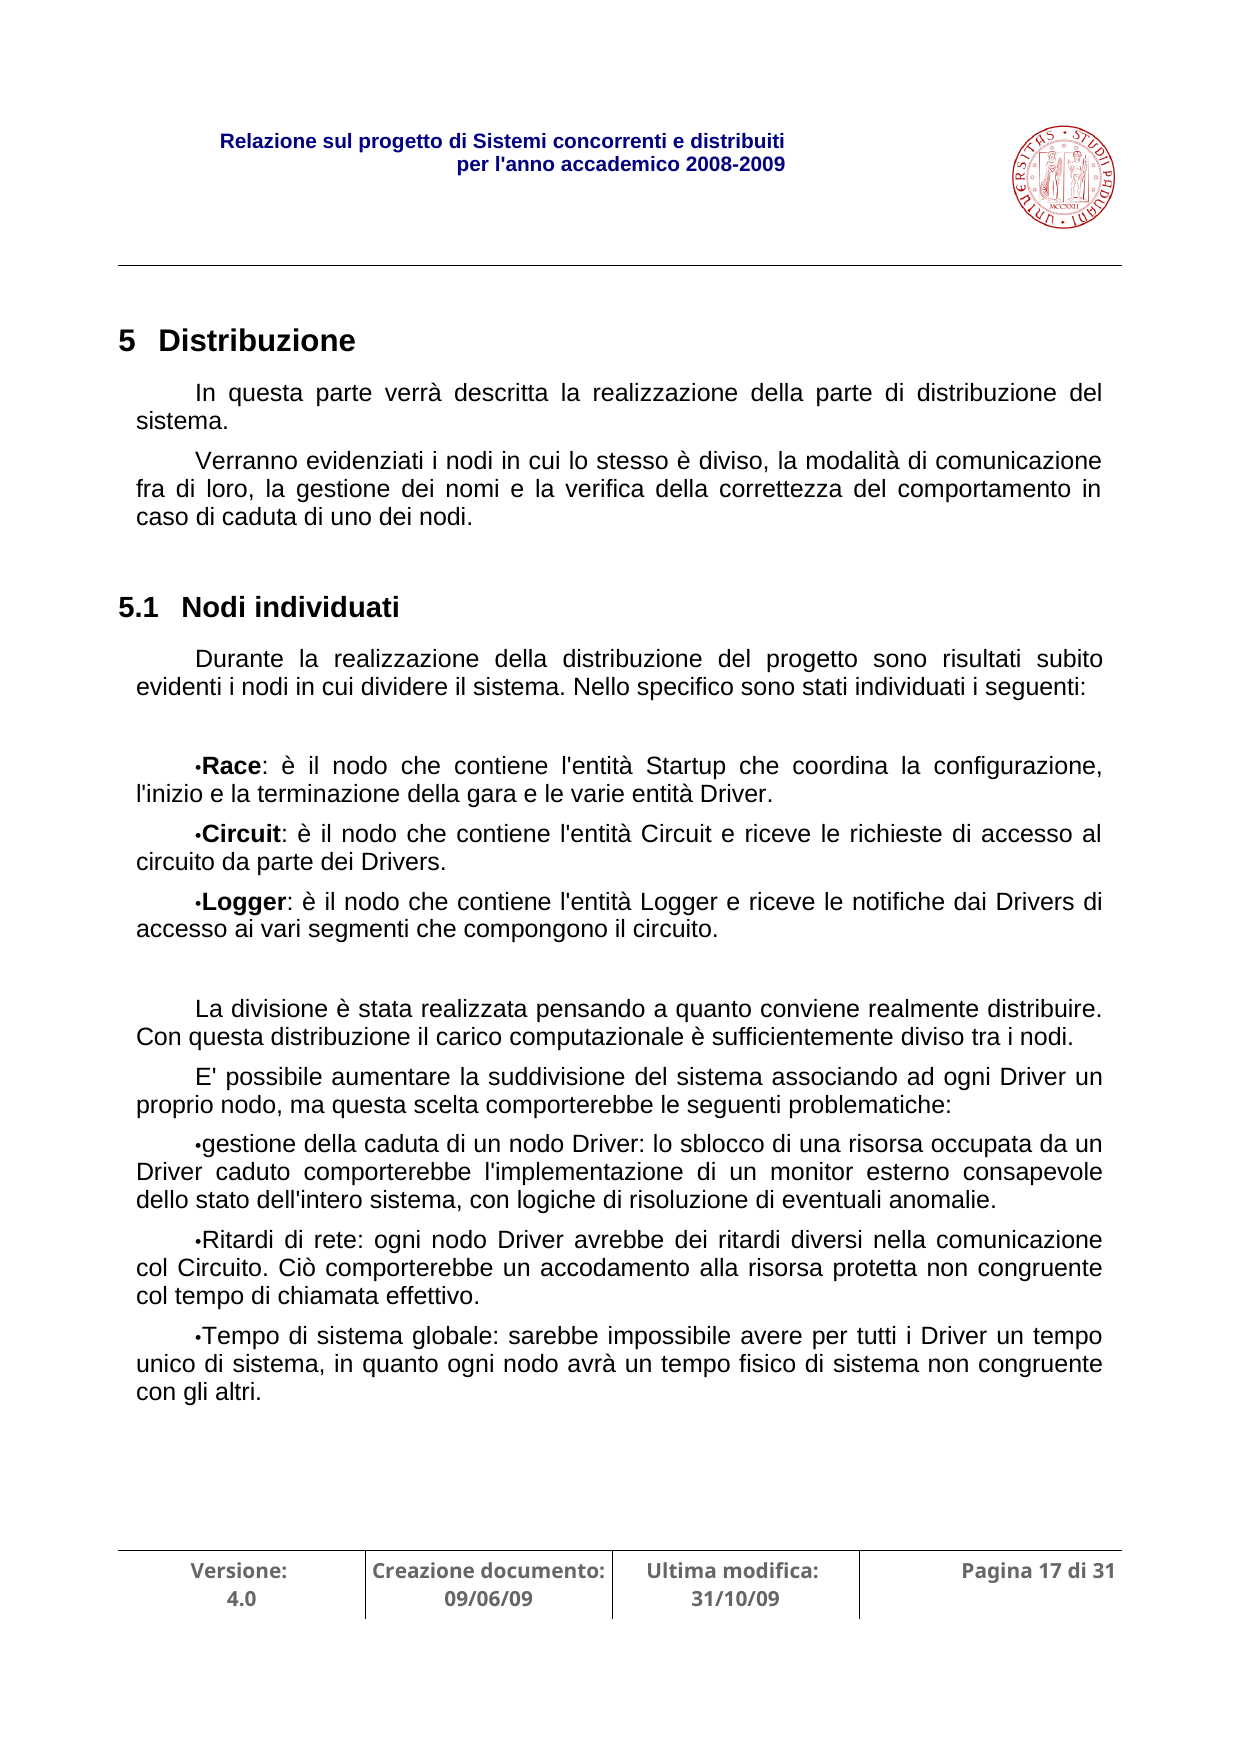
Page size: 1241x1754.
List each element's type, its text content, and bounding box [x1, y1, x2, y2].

text La divisione è stata realizzata pensando a quanto conviene realmente distribuire. Con questa distribuzione il carico computazionale è sufficientemente diviso tra i nodi. [136, 995, 1104, 1051]
subtitle Nodi individuati [118, 591, 1122, 624]
picture [1010, 123, 1117, 231]
list Logger: è il nodo che contiene l'entità Logger e riceve le notifiche dai Drivers di accesso ai vari segmenti che compongono il circuito. [136, 887, 1104, 943]
list Circuit: è il nodo che contiene l'entità Circuit e riceve le richieste di accesso al circuito da parte dei Drivers. [136, 819, 1104, 875]
list gestione della caduta di un nodo Driver: lo sblocco di una risorsa occupata da un Driver caduto comporterebbe l'implementazione di un monitor esterno consapevole dello stato dell'intero sistema, con logiche di risoluzione di eventuali anomalie. [136, 1130, 1104, 1214]
text Durante la realizzazione della distribuzione del progetto sono risultati subito evidenti i nodi in cui dividere il sistema. Nello specifico sono stati individuati i seguenti: [136, 644, 1104, 700]
subtitle Distribuzione [118, 323, 1122, 358]
list Tempo di sistema globale: sarebbe impossibile avere per tutti i Driver un tempo unico di sistema, in quanto ogni nodo avrà un tempo fisico di sistema non congruente con gli altri. [136, 1321, 1104, 1405]
text Verranno evidenziati i nodi in cui lo stesso è diviso, la modalità di comunicazione fra di loro, la gestione dei nomi e la verifica della correttezza del comportamento in caso di caduta di uno dei nodi. [136, 447, 1104, 531]
list Race: è il nodo che contiene l'entità Startup che coordina la configurazione, l'inizio e la terminazione della gara e le varie entità Driver. [136, 752, 1104, 808]
list Ritardi di rete: ogni nodo Driver avrebbe dei ritardi diversi nella comunicazione col Circuito. Ciò comporterebbe un accodamento alla risorsa protetta non congruente col tempo di chiamata effettivo. [136, 1226, 1104, 1309]
text In questa parte verrà descritta la realizzazione della parte di distribuzione del sistema. [136, 379, 1104, 435]
text E' possibile aumentare la suddivisione del sistema associando ad ogni Driver un proprio nodo, ma questa scelta comporterebbe le seguenti problematiche: [136, 1062, 1104, 1118]
